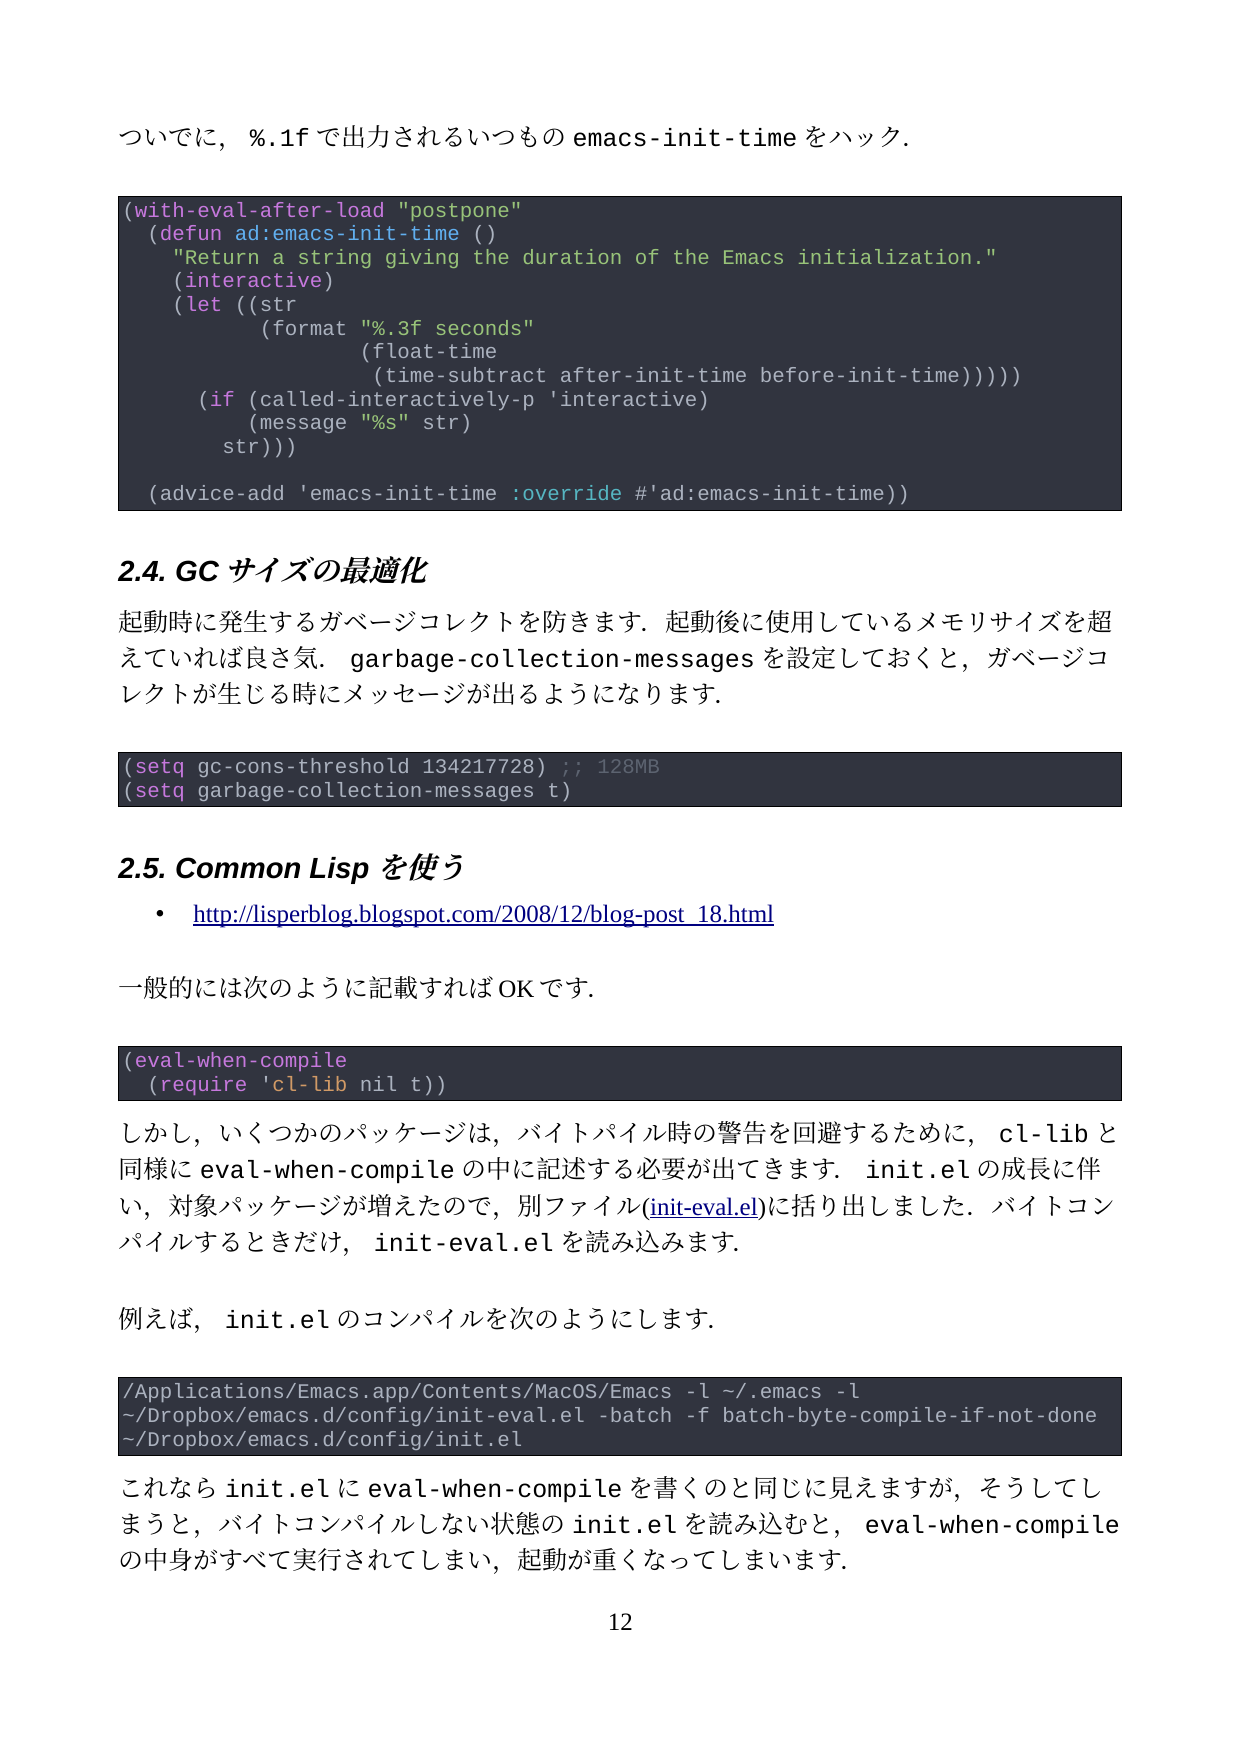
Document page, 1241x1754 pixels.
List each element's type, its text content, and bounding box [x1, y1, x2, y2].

text (require 'cl-lib nil t)) [119, 1070, 1121, 1100]
text (if (called-interactively-p 'interactive) [119, 385, 1121, 408]
text しかし，いくつかのパッケージは，バイトパイル時の警告を回避するために， cl-lib と同様に eval-when-compile の中に記述する必要が出てきます． init.el の成長に伴い，対象パッケージが増えたので，別ファイル(init-eval.el)に括り出しました．バイトコンパイルするときだけ， init-eval.el を読み込みます． [118, 1114, 1122, 1287]
text str))) [119, 432, 1121, 456]
text (setq garbage-collection-messages t) [119, 776, 1121, 806]
text (float-time [119, 337, 1121, 361]
subtitle Common Lisp を使う [118, 845, 1122, 887]
text /Applications/Emacs.app/Contents/MacOS/Emacs -l ~/.emacs -l ~/Dropbox/emacs.d/config/init-eval.el -batch -f batch-byte-compile-if-not-done ~/Dropbox/emacs.d/config/init.el [119, 1378, 1121, 1455]
text (let ((str [119, 290, 1121, 314]
text 一般的には次のように記載すればOKです． [118, 969, 1122, 1034]
list http://lisperblog.blogspot.com/2008/12/blog-post_18.html [156, 899, 1122, 957]
text 起動時に発生するガベージコレクトを防きます．起動後に使用しているメモリサイズを超えていれば良さ気． garbage-collection-messages を設定しておくと，ガベージコレクトが生じる時にメッセージが出るようになります． [118, 603, 1122, 739]
text "Return a string giving the duration of the Emacs initialization." [119, 243, 1121, 267]
subtitle GCサイズの最適化 [118, 548, 1122, 590]
text (interactive) [119, 267, 1121, 290]
text (setq gc-cons-threshold 134217728) ;; 128MB [119, 753, 1121, 776]
text これなら init.el に eval-when-compile を書くのと同じに見えますが，そうしてしまうと，バイトコンパイルしない状態の init.el を読み込むと， eval-when-compile の中身がすべて実行されてしまい，起動が重くなってしまいます． [118, 1468, 1122, 1577]
text (with-eval-after-load "postpone" [119, 197, 1121, 219]
text (format "%.3f seconds" [119, 314, 1121, 337]
text 例えば， init.el のコンパイルを次のようにします． [118, 1300, 1122, 1365]
text (eval-when-compile [119, 1047, 1121, 1070]
text (advice-add 'emacs-init-time :override #'ad:emacs-init-time)) [119, 479, 1121, 510]
text (time-subtract after-init-time before-init-time))))) [119, 361, 1121, 385]
text (defun ad:emacs-init-time () [119, 219, 1121, 243]
text (message "%s" str) [119, 408, 1121, 432]
text ついでに， %.1f で出力されるいつもの emacs-init-time をハック． [118, 118, 1122, 183]
